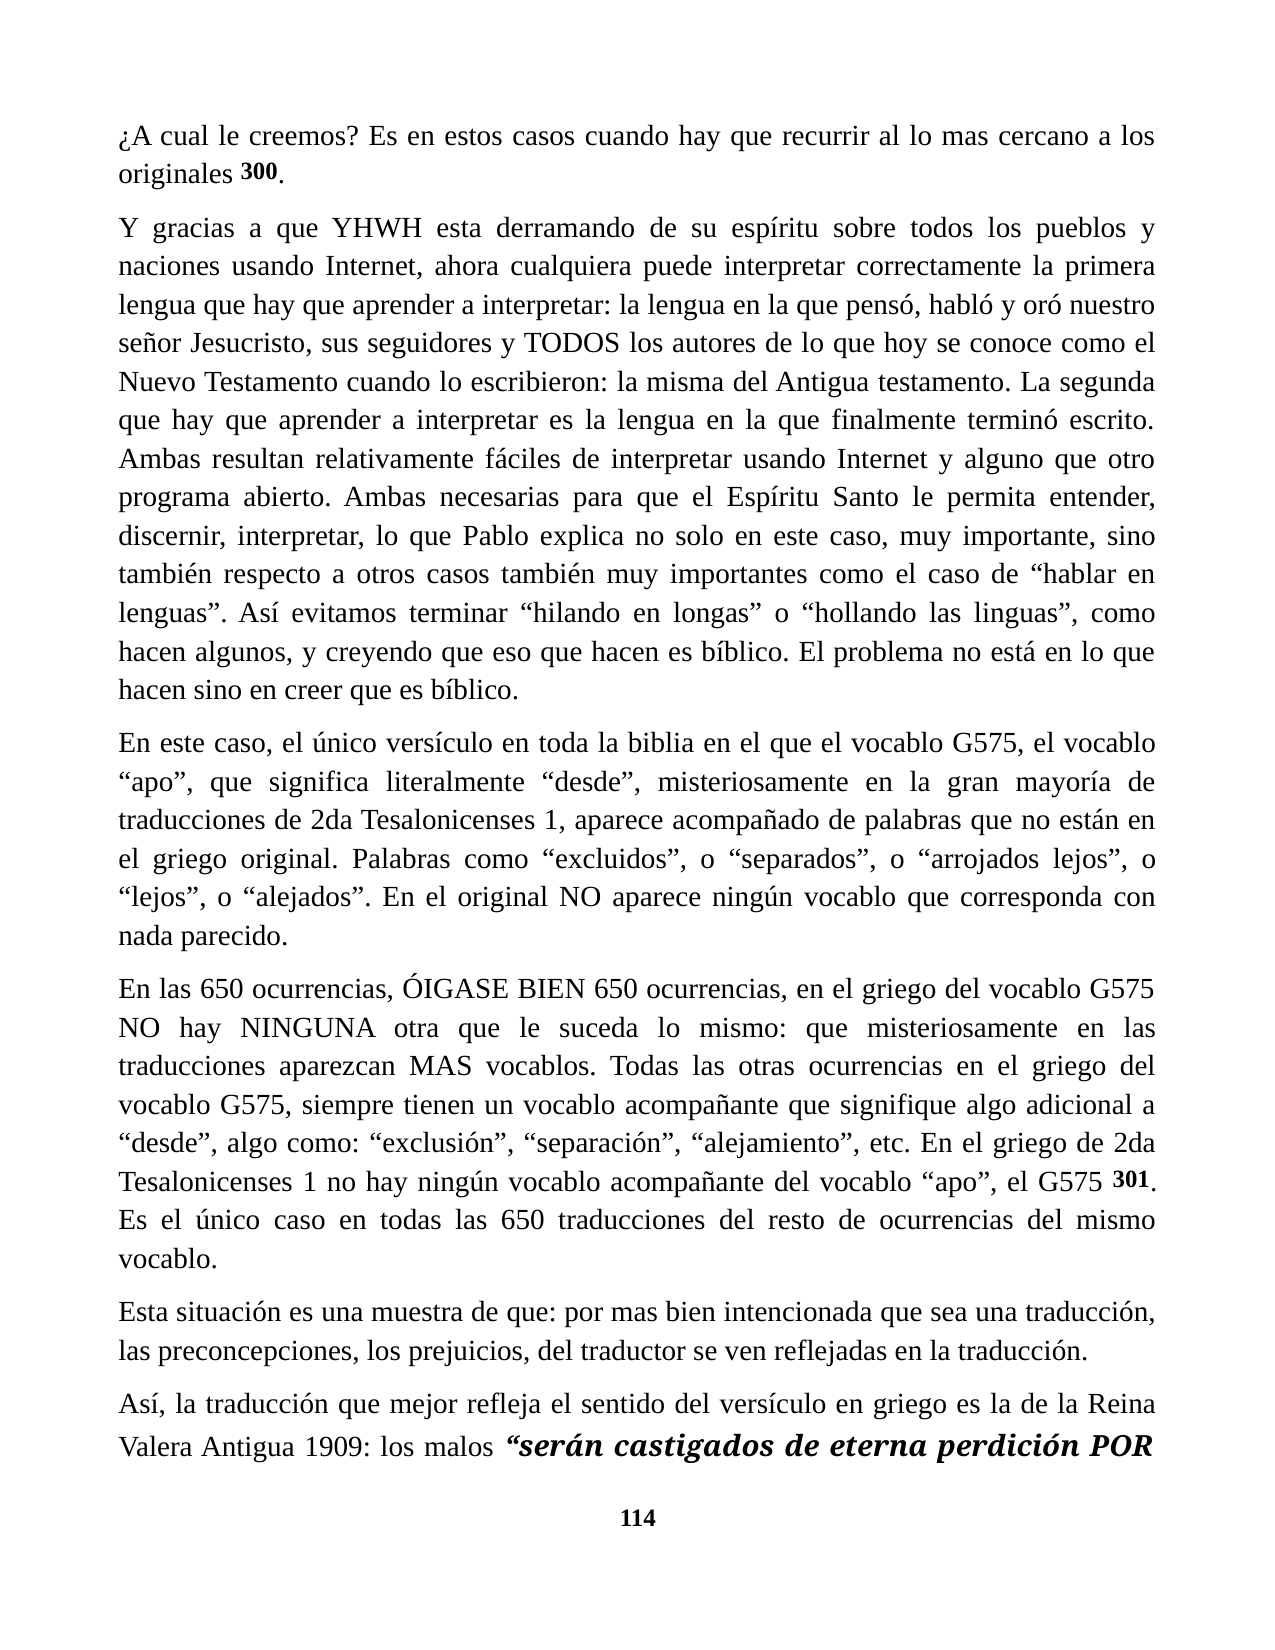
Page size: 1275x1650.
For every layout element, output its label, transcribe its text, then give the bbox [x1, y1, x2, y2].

text Y gracias a que YHWH esta derramando de su espíritu sobre todos los pueblos y naciones usando Internet, ahora cualquiera puede interpretar correctamente la primera lengua que hay que aprender a interpretar: la lengua en la que pensó, habló y oró nuestro señor Jesucristo, sus seguidores y TODOS los autores de lo que hoy se conoce como el Nuevo Testamento cuando lo escribieron: la misma del Antigua testamento. La segunda que hay que aprender a interpretar es la lengua en la que finalmente terminó escrito. Ambas resultan relativamente fáciles de interpretar usando Internet y alguno que otro programa abierto. Ambas necesarias para que el Espíritu Santo le permita entender, discernir, interpretar, lo que Pablo explica no solo en este caso, muy importante, sino también respecto a otros casos también muy importantes como el caso de “hablar en lenguas”. Así evitamos terminar “hilando en longas” o “hollando las linguas”, como hacen algunos, y creyendo que eso que hacen es bíblico. El problema no está en lo que hacen sino en creer que es bíblico. [118, 210, 1157, 706]
text En las 650 ocurrencias, ÓIGASE BIEN 650 ocurrencias, en el griego del vocablo G575 NO hay NINGUNA otra que le suceda lo mismo: que misteriosamente en las traducciones aparezcan MAS vocablos. Todas las otras ocurrencias en el griego del vocablo G575, siempre tienen un vocablo acompañante que signifique algo adicional a “desde”, algo como: “exclusión”, “separación”, “alejamiento”, etc. En el griego de 2da Tesalonicenses 1 no hay ningún vocablo acompañante del vocablo “apo”, el G575 . Es el único caso en todas las 650 traducciones del resto de ocurrencias del mismo vocablo. [118, 971, 1157, 1274]
text En este caso, el único versículo en toda la biblia en el que el vocablo G575, el vocablo “apo”, que significa literalmente “desde”, misteriosamente en la gran mayoría de traducciones de 2da Tesalonicenses 1, aparece acompañado de palabras que no están en el griego original. Palabras como “excluidos”, o “separados”, o “arrojados lejos”, o “lejos”, o “alejados”. En el original NO aparece ningún vocablo que corresponda con nada parecido. [118, 725, 1157, 952]
text ¿A cual le creemos? Es en estos casos cuando hay que recurrir al lo mas cercano a los originales . [118, 118, 1157, 190]
text Así, la traducción que mejor refleja el sentido del versículo en griego es la de la Reina Valera Antigua 1909: los malos “serán castigados de eterna perdición POR [118, 1386, 1157, 1465]
text Esta situación es una muestra de que: por mas bien intencionada que sea una traducción, las preconcepciones, los prejuicios, del traductor se ven reflejadas en la traducción. [118, 1294, 1157, 1366]
